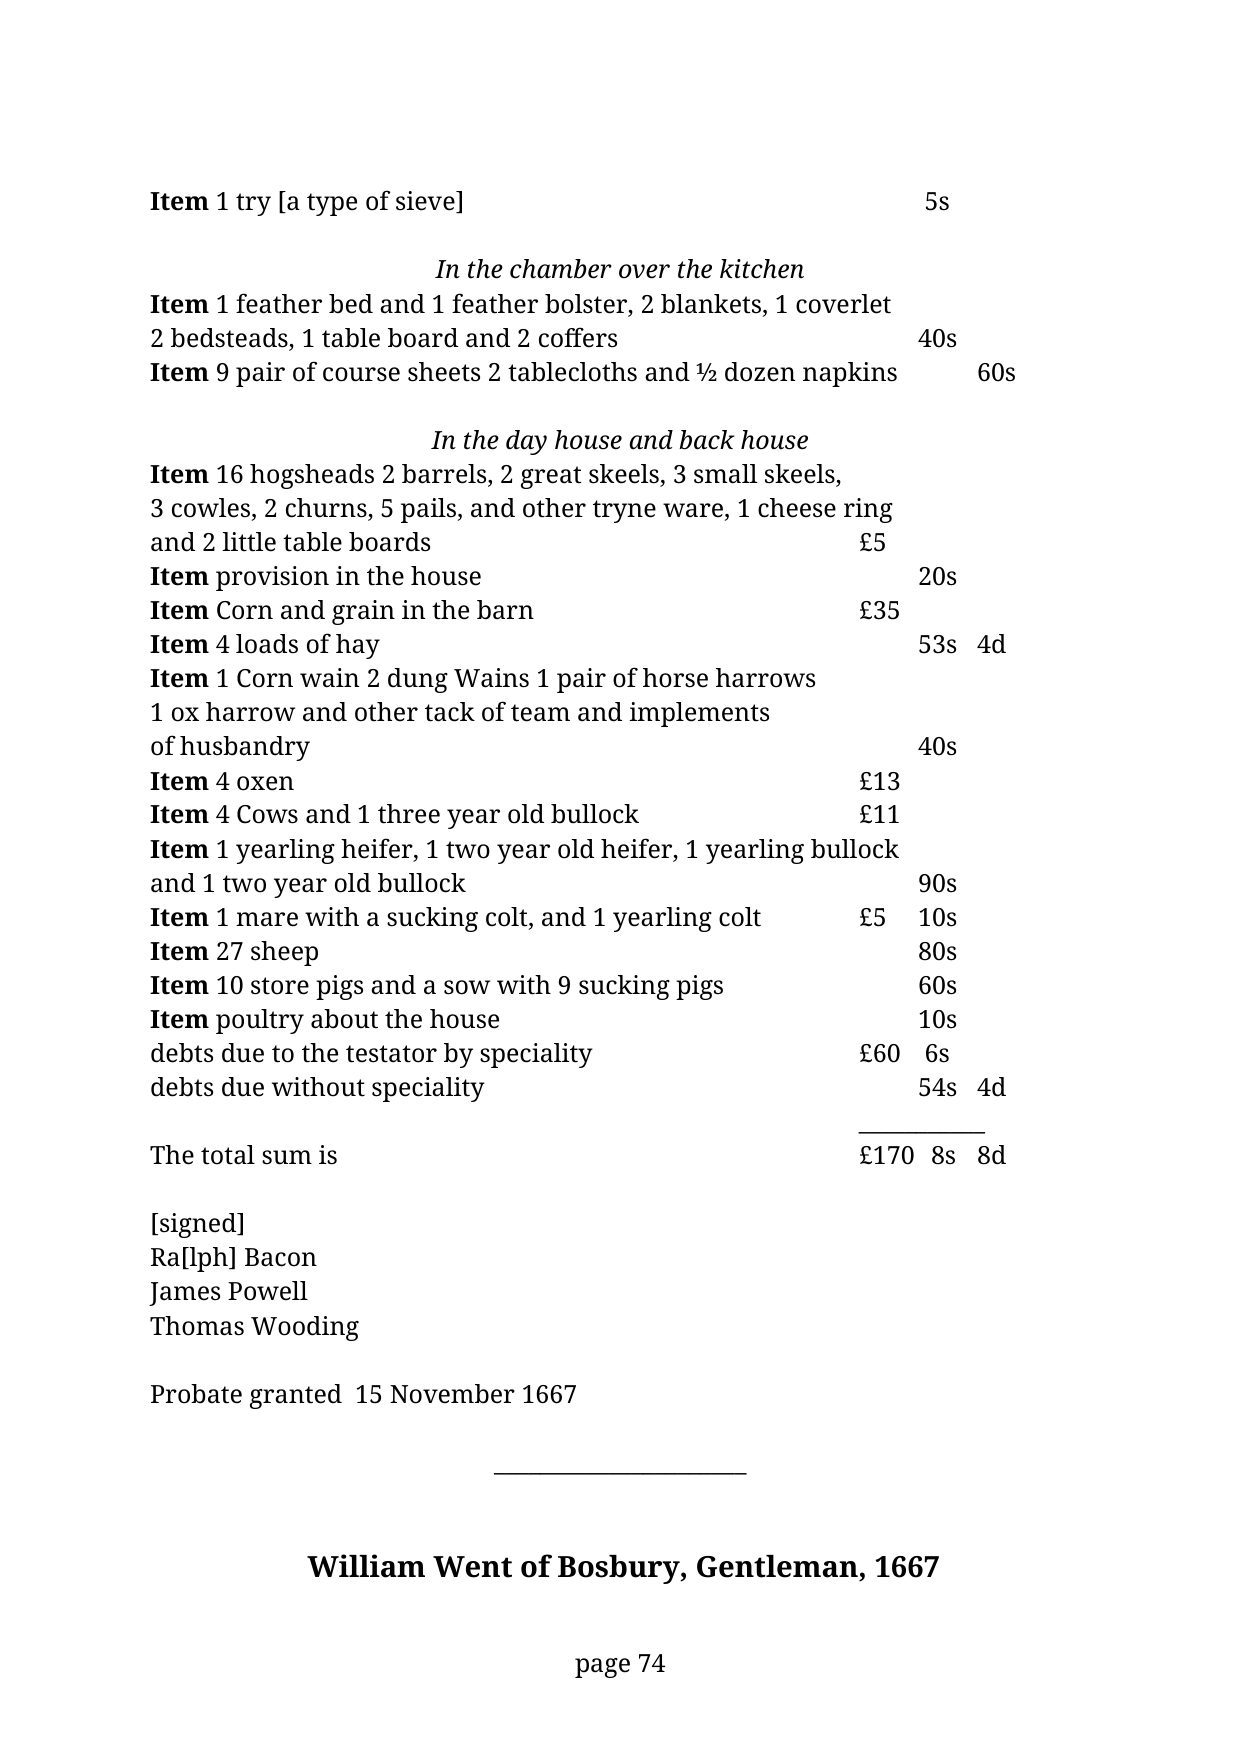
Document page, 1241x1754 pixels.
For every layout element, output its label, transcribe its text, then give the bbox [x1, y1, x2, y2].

text Thomas Wooding [150, 1308, 1090, 1342]
text ___________ [150, 1104, 1090, 1138]
text and 2 little table boards £5 [150, 525, 1090, 559]
text In the chamber over the kitchen [150, 252, 1090, 286]
text Item 9 pair of course sheets 2 tablecloths and ½ dozen napkins 60s [150, 354, 1090, 388]
text Ra[lph] Bacon [150, 1240, 1090, 1274]
text debts due to the testator by speciality £60 6s [150, 1036, 1090, 1070]
text Item 16 hogsheads 2 barrels, 2 great skeels, 3 small skeels, [150, 457, 1090, 491]
text 1 ox harrow and other tack of team and implements [150, 695, 1090, 729]
text James Powell [150, 1274, 1090, 1308]
text Item 1 yearling heifer, 1 two year old heifer, 1 yearling bullock [150, 831, 1090, 865]
text Item provision in the house 20s [150, 559, 1090, 593]
text Item 1 mare with a sucking colt, and 1 yearling colt £5 10s [150, 899, 1090, 933]
text Item 4 Cows and 1 three year old bullock £11 [150, 797, 1090, 831]
text 3 cowles, 2 churns, 5 pails, and other tryne ware, 1 cheese ring [150, 491, 1090, 525]
text of husbandry 40s [150, 729, 1090, 763]
text Item 1 try [a type of sieve] 5s [150, 184, 1090, 218]
text Item 4 loads of hay 53s 4d [150, 627, 1090, 661]
text Item 1 feather bed and 1 feather bolster, 2 blankets, 1 coverlet [150, 286, 1090, 320]
text Item 4 oxen £13 [150, 763, 1090, 797]
text William Went of Bosbury, Gentleman, 1667 [150, 1547, 1090, 1586]
text The total sum is £170 8s 8d [150, 1138, 1090, 1172]
text and 1 two year old bullock 90s [150, 865, 1090, 899]
text [signed] [150, 1206, 1090, 1240]
text In the day house and back house [150, 422, 1090, 457]
text Item 1 Corn wain 2 dung Wains 1 pair of horse harrows [150, 661, 1090, 695]
text ______________________ [150, 1444, 1090, 1478]
text Item poultry about the house 10s [150, 1002, 1090, 1036]
text Probate granted 15 November 1667 [150, 1376, 1090, 1410]
text 2 bedsteads, 1 table board and 2 coffers 40s [150, 320, 1090, 354]
text debts due without speciality 54s 4d [150, 1070, 1090, 1104]
text Item 27 sheep 80s [150, 933, 1090, 967]
text Item 10 store pigs and a sow with 9 sucking pigs 60s [150, 967, 1090, 1002]
text Item Corn and grain in the barn £35 [150, 593, 1090, 627]
